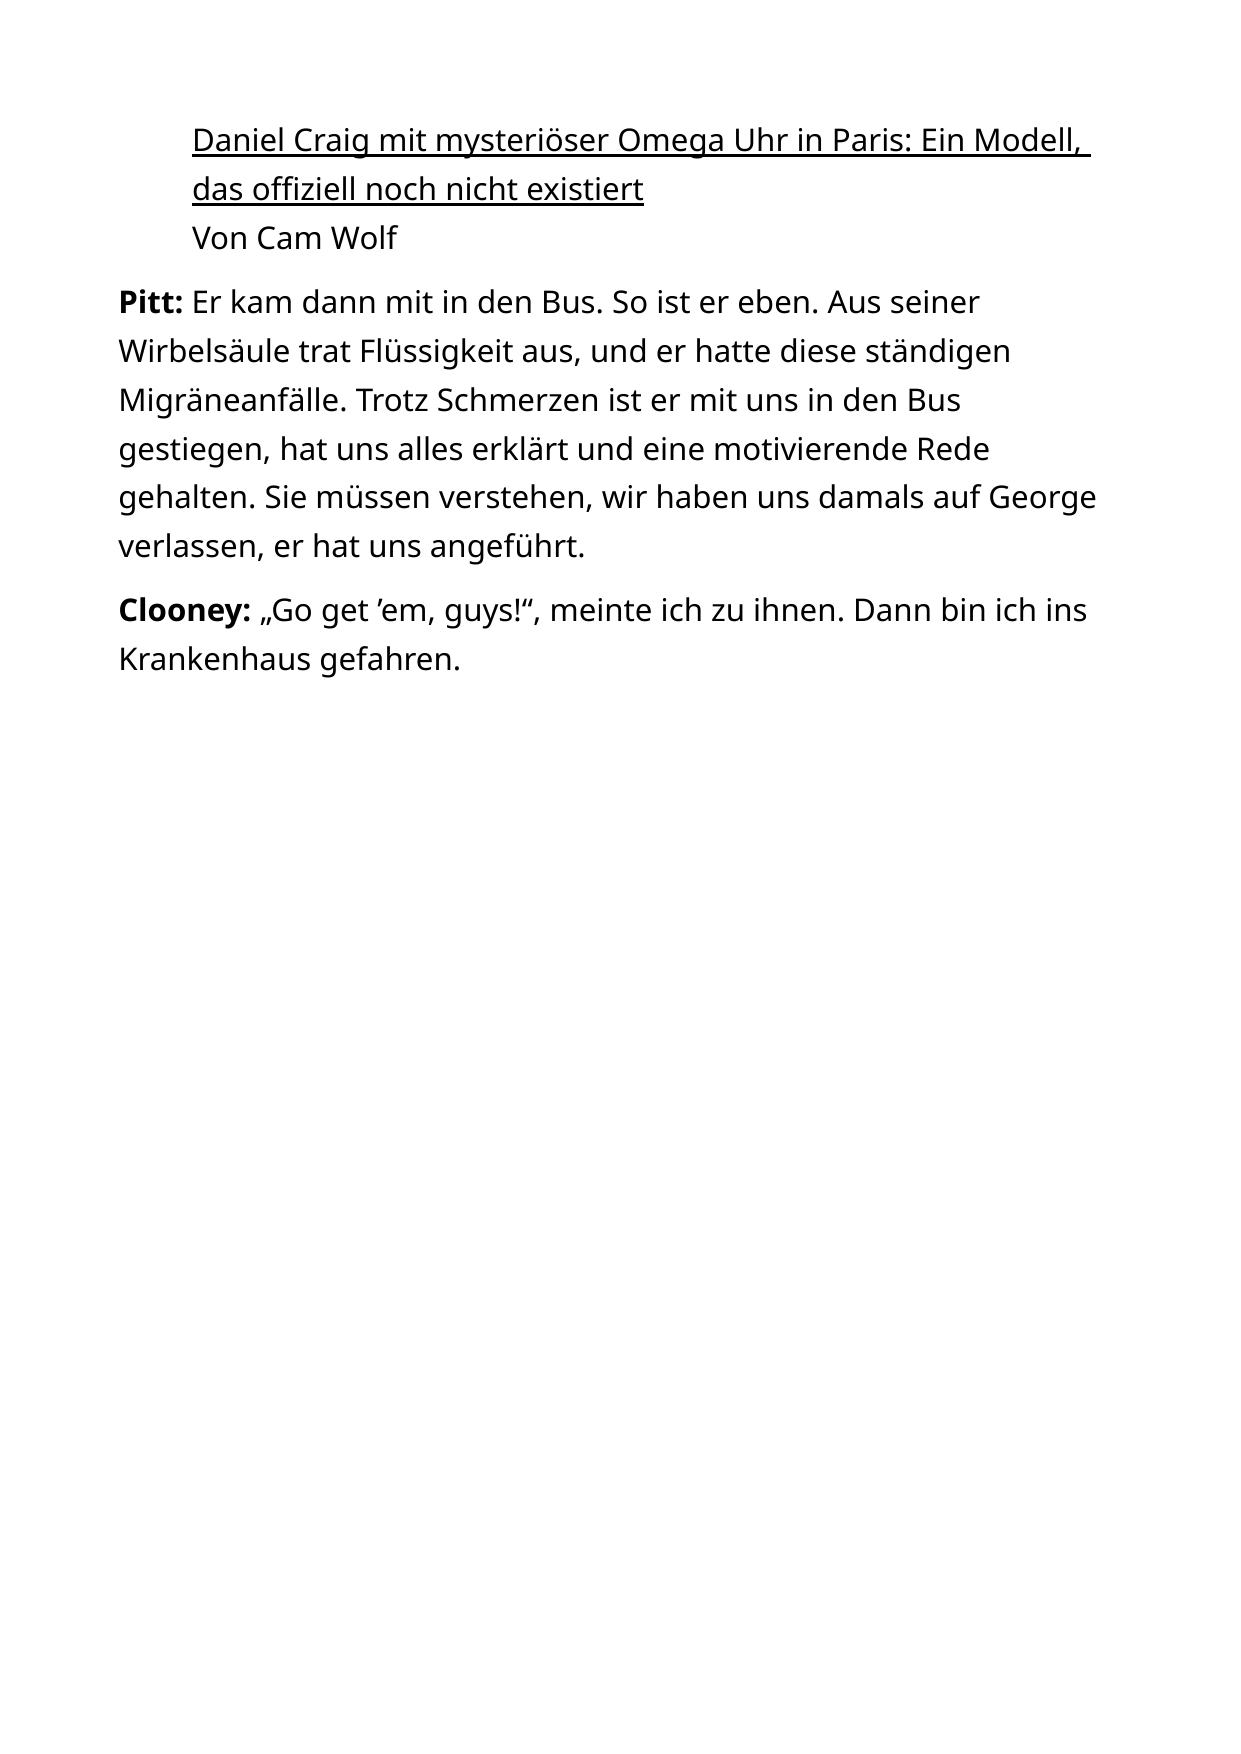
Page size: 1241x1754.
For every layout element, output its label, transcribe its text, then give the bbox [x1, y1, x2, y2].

list Von Cam Wolf [162, 216, 1122, 259]
list Daniel Craig mit mysteriöser Omega Uhr in Paris: Ein Modell, das offiziell noch nicht existiert [162, 118, 1122, 210]
text Clooney: „Go get ’em, guys!“, meinte ich zu ihnen. Dann bin ich ins Krankenhaus gefahren. [118, 588, 1122, 679]
text Pitt: Er kam dann mit in den Bus. So ist er eben. Aus seiner Wirbelsäule trat Flüssigkeit aus, und er hatte diese ständigen Migräneanfälle. Trotz Schmerzen ist er mit uns in den Bus gestiegen, hat uns alles erklärt und eine motivierende Rede gehalten. Sie müssen verstehen, wir haben uns damals auf George verlassen, er hat uns angeführt. [118, 279, 1122, 567]
